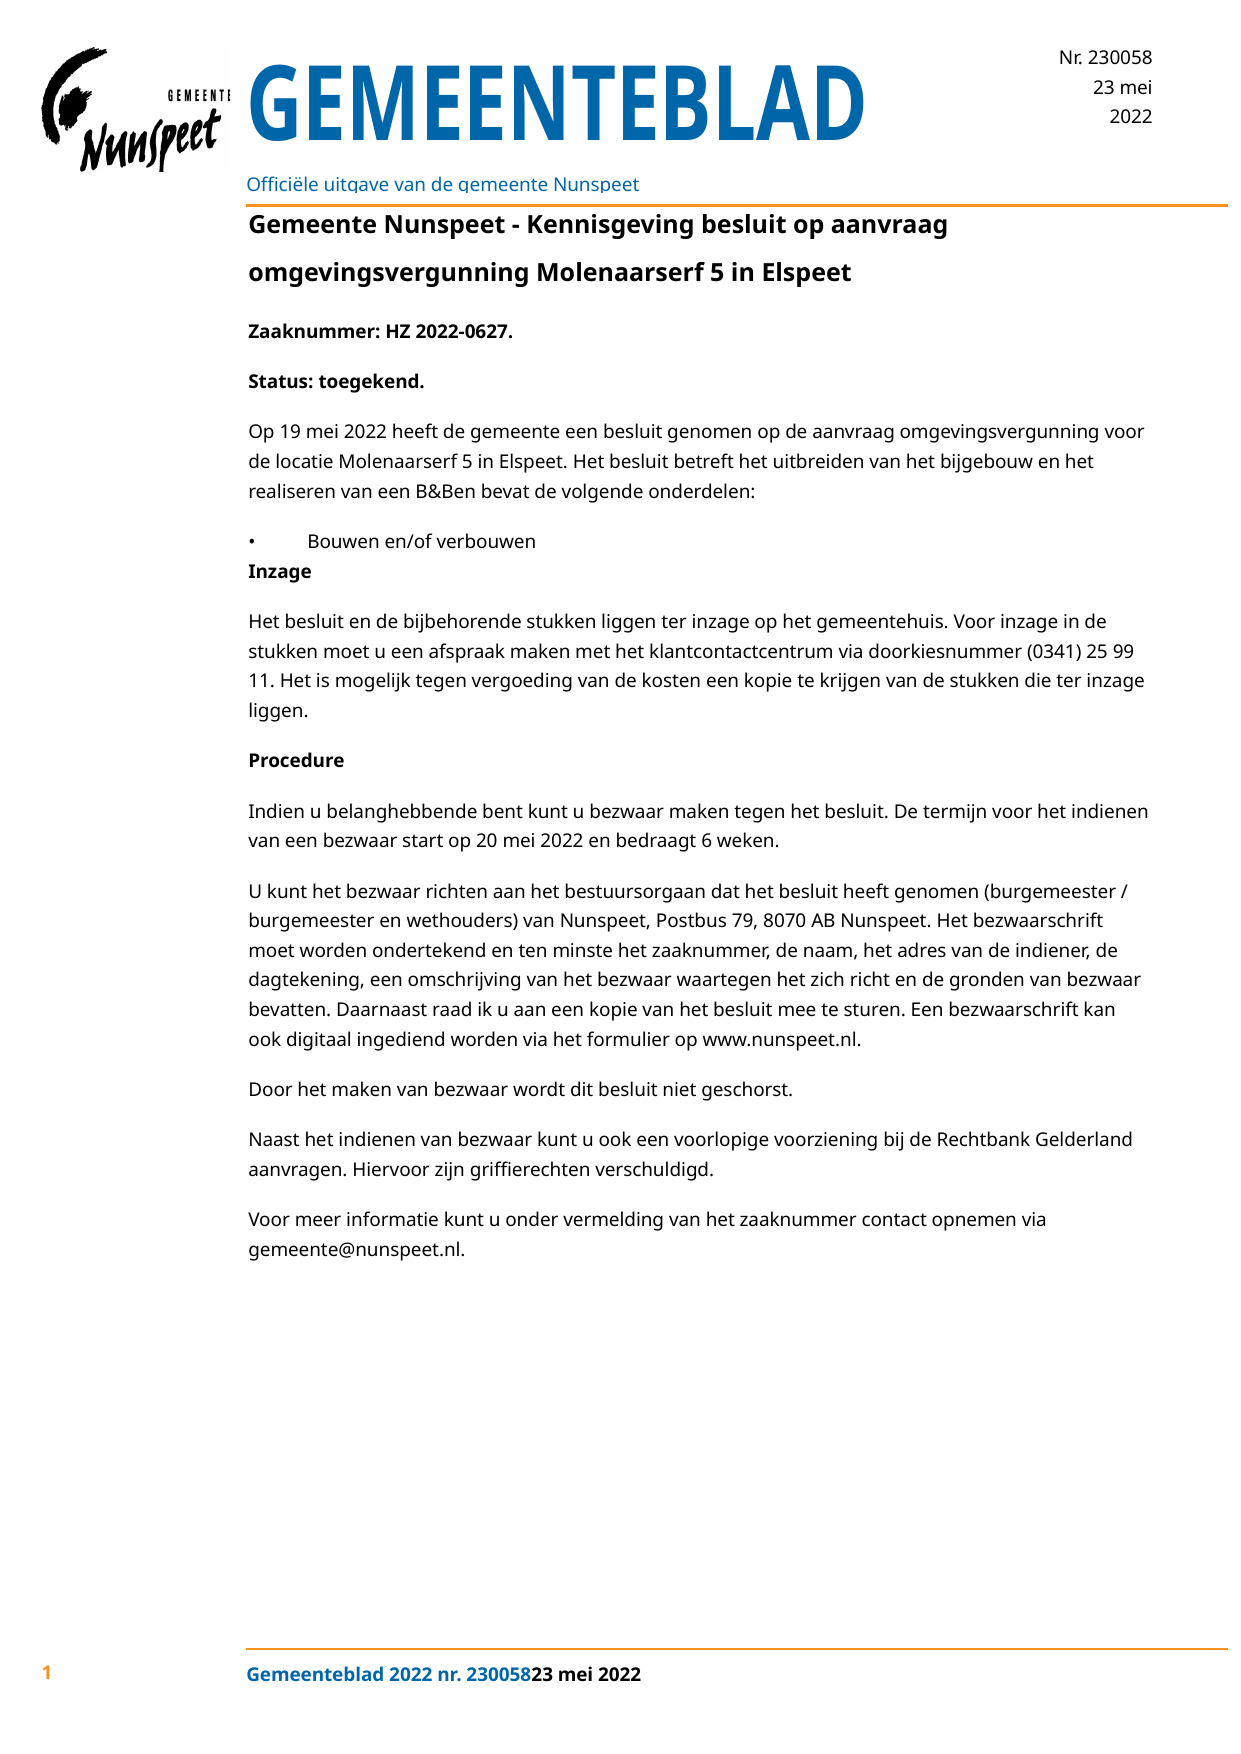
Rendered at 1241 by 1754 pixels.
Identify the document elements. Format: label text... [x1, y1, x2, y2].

text Door het maken van bezwaar wordt dit besluit niet geschorst. [248, 1076, 1152, 1102]
text Het besluit en de bijbehorende stukken liggen ter inzage op het gemeentehuis. Voor inzage in de stukken moet u een afspraak maken met het klantcontactcentrum via doorkiesnummer (0341) 25 99 11. Het is mogelijk tegen vergoeding van de kosten een kopie te krijgen van de stukken die ter inzage liggen. [248, 608, 1152, 723]
text Status: toegekend. [248, 368, 1152, 394]
text Inzage [248, 558, 1152, 584]
picture [41, 47, 231, 172]
list Bouwen en/of verbouwen [248, 528, 1152, 554]
text Op 19 mei 2022 heeft de gemeente een besluit genomen op de aanvraag omgevingsvergunning voor de locatie Molenaarserf 5 in Elspeet. Het besluit betreft het uitbreiden van het bijgebouw en het realiseren van een B&Ben bevat de volgende onderdelen: [248, 419, 1152, 504]
text Procedure [248, 747, 1152, 773]
text Zaaknummer: HZ 2022-0627. [248, 318, 1152, 344]
text Naast het indienen van bezwaar kunt u ook een voorlopige voorziening bij de Rechtbank Gelderland aanvragen. Hiervoor zijn griffierechten verschuldigd. [248, 1127, 1152, 1182]
text Gemeente Nunspeet - Kennisgeving besluit op aanvraag omgevingsvergunning Molenaarserf 5 in Elspeet [248, 207, 1152, 288]
text Indien u belanghebbende bent kunt u bezwaar maken tegen het besluit. De termijn voor het indienen van een bezwaar start op 20 mei 2022 en bedraagt 6 weken. [248, 798, 1152, 853]
text U kunt het bezwaar richten aan het bestuursorgaan dat het besluit heeft genomen (burgemeester / burgemeester en wethouders) van Nunspeet, Postbus 79, 8070 AB Nunspeet. Het bezwaarschrift moet worden ondertekend en ten minste het zaaknummer, de naam, het adres van de indiener, de dagtekening, een omschrijving van het bezwaar waartegen het zich richt en de gronden van bezwaar bevatten. Daarnaast raad ik u aan een kopie van het besluit mee te sturen. Een bezwaarschrift kan ook digitaal ingediend worden via het formulier op www.nunspeet.nl. [248, 878, 1152, 1052]
text Voor meer informatie kunt u onder vermelding van het zaaknummer contact opnemen via gemeente@nunspeet.nl. [248, 1207, 1152, 1262]
